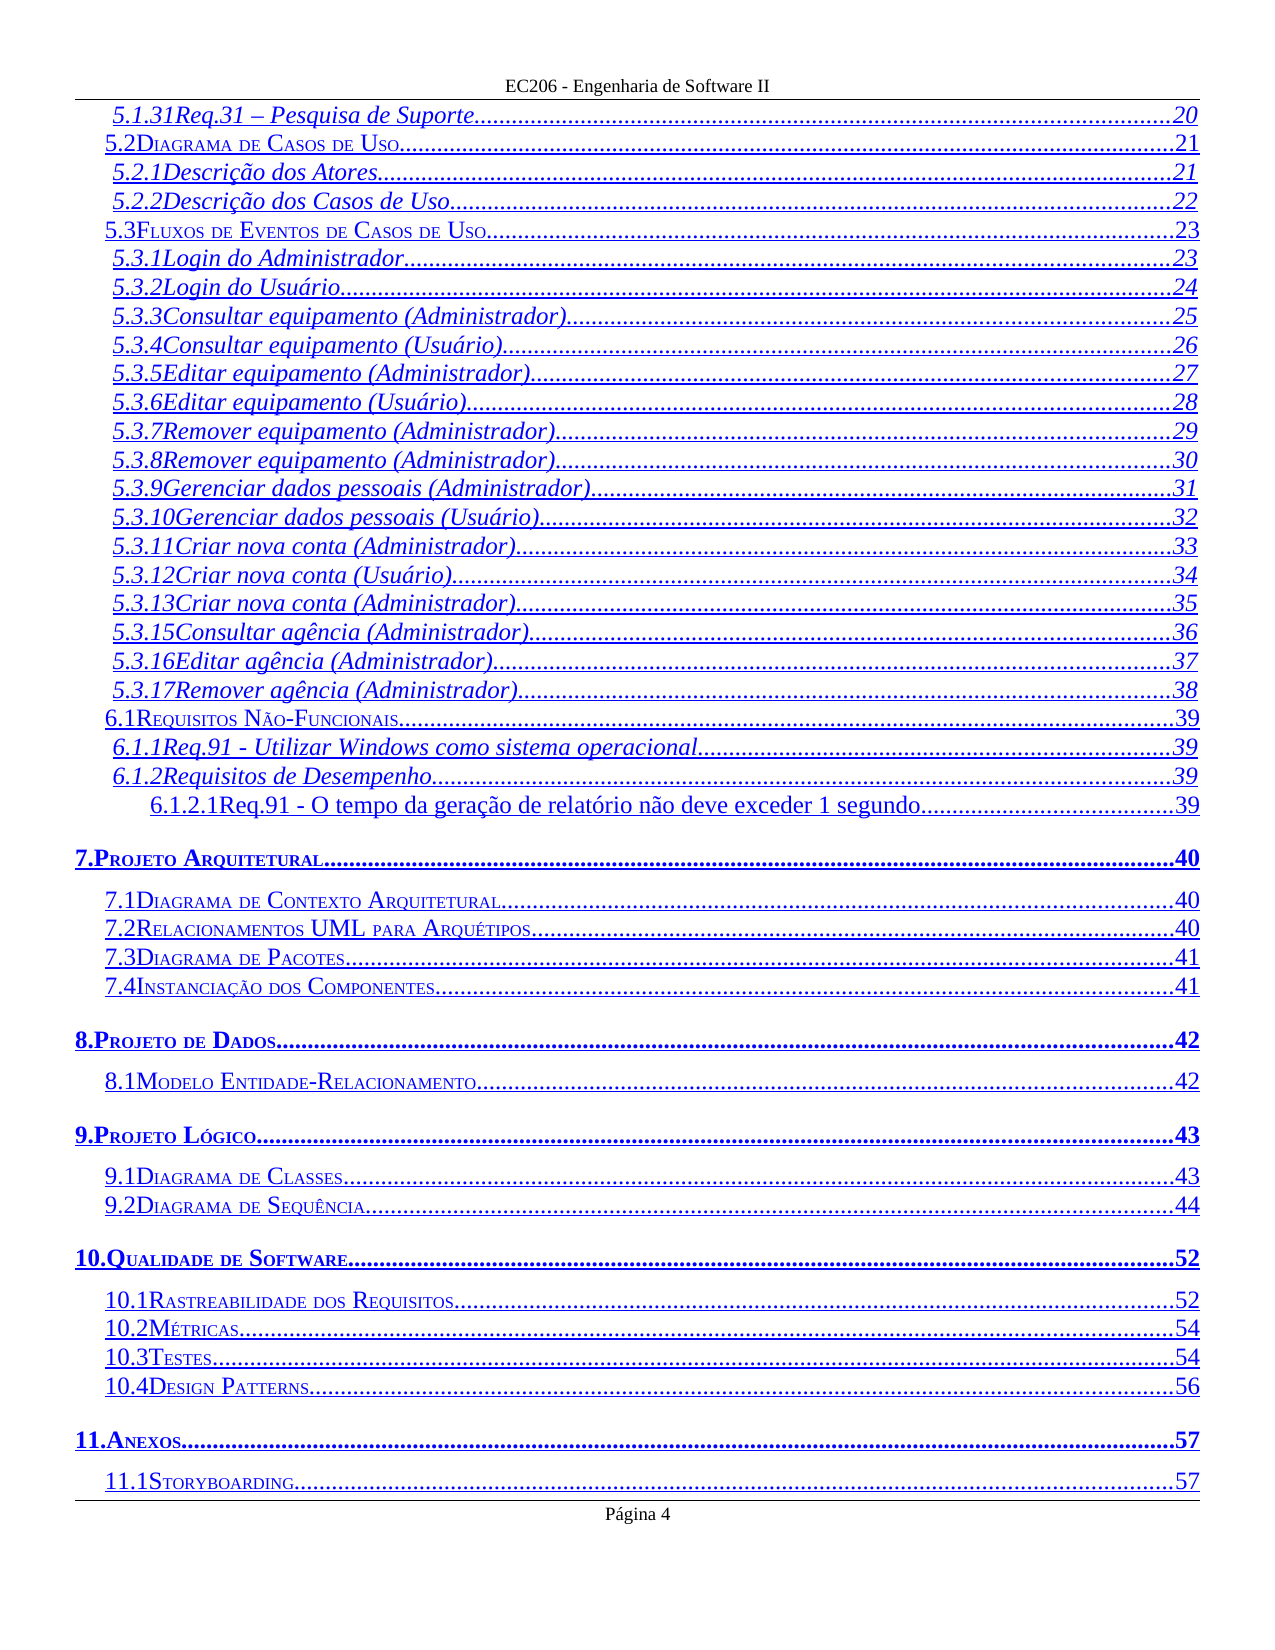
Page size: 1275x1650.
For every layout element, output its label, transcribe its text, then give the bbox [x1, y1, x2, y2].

text 7.Projeto Arquitetural 40 [75, 843, 1200, 868]
text 10.Qualidade de Software 52 [75, 1243, 1200, 1268]
text 6.1Requisitos Não-Funcionais 39 [104, 703, 1200, 728]
text 7.3Diagrama de Pacotes 41 [104, 942, 1200, 967]
text 9.Projeto Lógico 43 [75, 1120, 1200, 1145]
text 10.4Design Patterns 56 [104, 1371, 1200, 1396]
text 10.2Métricas 54 [104, 1313, 1200, 1338]
text 5.3.9Gerenciar dados pessoais (Administrador) 31 [112, 473, 1200, 502]
text 6.1.2Requisitos de Desempenho 39 [112, 761, 1200, 790]
text 5.2Diagrama de Casos de Uso 21 [104, 128, 1200, 153]
text 5.3.7Remover equipamento (Administrador) 29 [112, 416, 1200, 445]
text 7.2Relacionamentos UML para Arquétipos 40 [104, 913, 1200, 938]
text 5.3Fluxos de Eventos de Casos de Uso 23 [104, 215, 1200, 240]
text 5.3.10Gerenciar dados pessoais (Usuário) 32 [112, 502, 1200, 531]
text 5.3.8Remover equipamento (Administrador) 30 [112, 445, 1200, 473]
text 8.1Modelo Entidade-Relacionamento 42 [104, 1066, 1200, 1091]
text 5.3.12Criar nova conta (Usuário) 34 [112, 560, 1200, 588]
text 5.3.11Criar nova conta (Administrador) 33 [112, 531, 1200, 560]
text 7.1Diagrama de Contexto Arquitetural 40 [104, 885, 1200, 910]
text 9.2Diagrama de Sequência 44 [104, 1190, 1200, 1215]
text 11.1Storyboarding 57 [104, 1466, 1200, 1491]
text 5.3.1Login do Administrador 23 [112, 243, 1200, 272]
text 5.2.2Descrição dos Casos de Uso 22 [112, 186, 1200, 215]
text 8.Projeto de Dados 42 [75, 1025, 1200, 1050]
text 6.1.1Req.91 - Utilizar Windows como sistema operacional 39 [112, 732, 1200, 761]
text 5.3.6Editar equipamento (Usuário) 28 [112, 387, 1200, 416]
text 5.3.4Consultar equipamento (Usuário) 26 [112, 330, 1200, 358]
text 5.2.1Descrição dos Atores 21 [112, 157, 1200, 186]
text 5.3.16Editar agência (Administrador) 37 [112, 646, 1200, 675]
text 10.3Testes 54 [104, 1342, 1200, 1367]
text 11.Anexos 57 [75, 1425, 1200, 1450]
text 5.3.13Criar nova conta (Administrador) 35 [112, 588, 1200, 617]
text 7.4Instanciação dos Componentes 41 [104, 971, 1200, 996]
text 5.1.31Req.31 – Pesquisa de Suporte 20 [112, 100, 1200, 128]
text 10.1Rastreabilidade dos Requisitos 52 [104, 1285, 1200, 1310]
text 5.3.5Editar equipamento (Administrador) 27 [112, 358, 1200, 387]
text 5.3.17Remover agência (Administrador) 38 [112, 675, 1200, 703]
text 5.3.3Consultar equipamento (Administrador) 25 [112, 301, 1200, 330]
text 9.1Diagrama de Classes 43 [104, 1161, 1200, 1186]
text 5.3.2Login do Usuário 24 [112, 272, 1200, 301]
text 6.1.2.1Req.91 - O tempo da geração de relatório não deve exceder 1 segundo. 39 [150, 790, 1200, 815]
text 5.3.15Consultar agência (Administrador) 36 [112, 617, 1200, 646]
